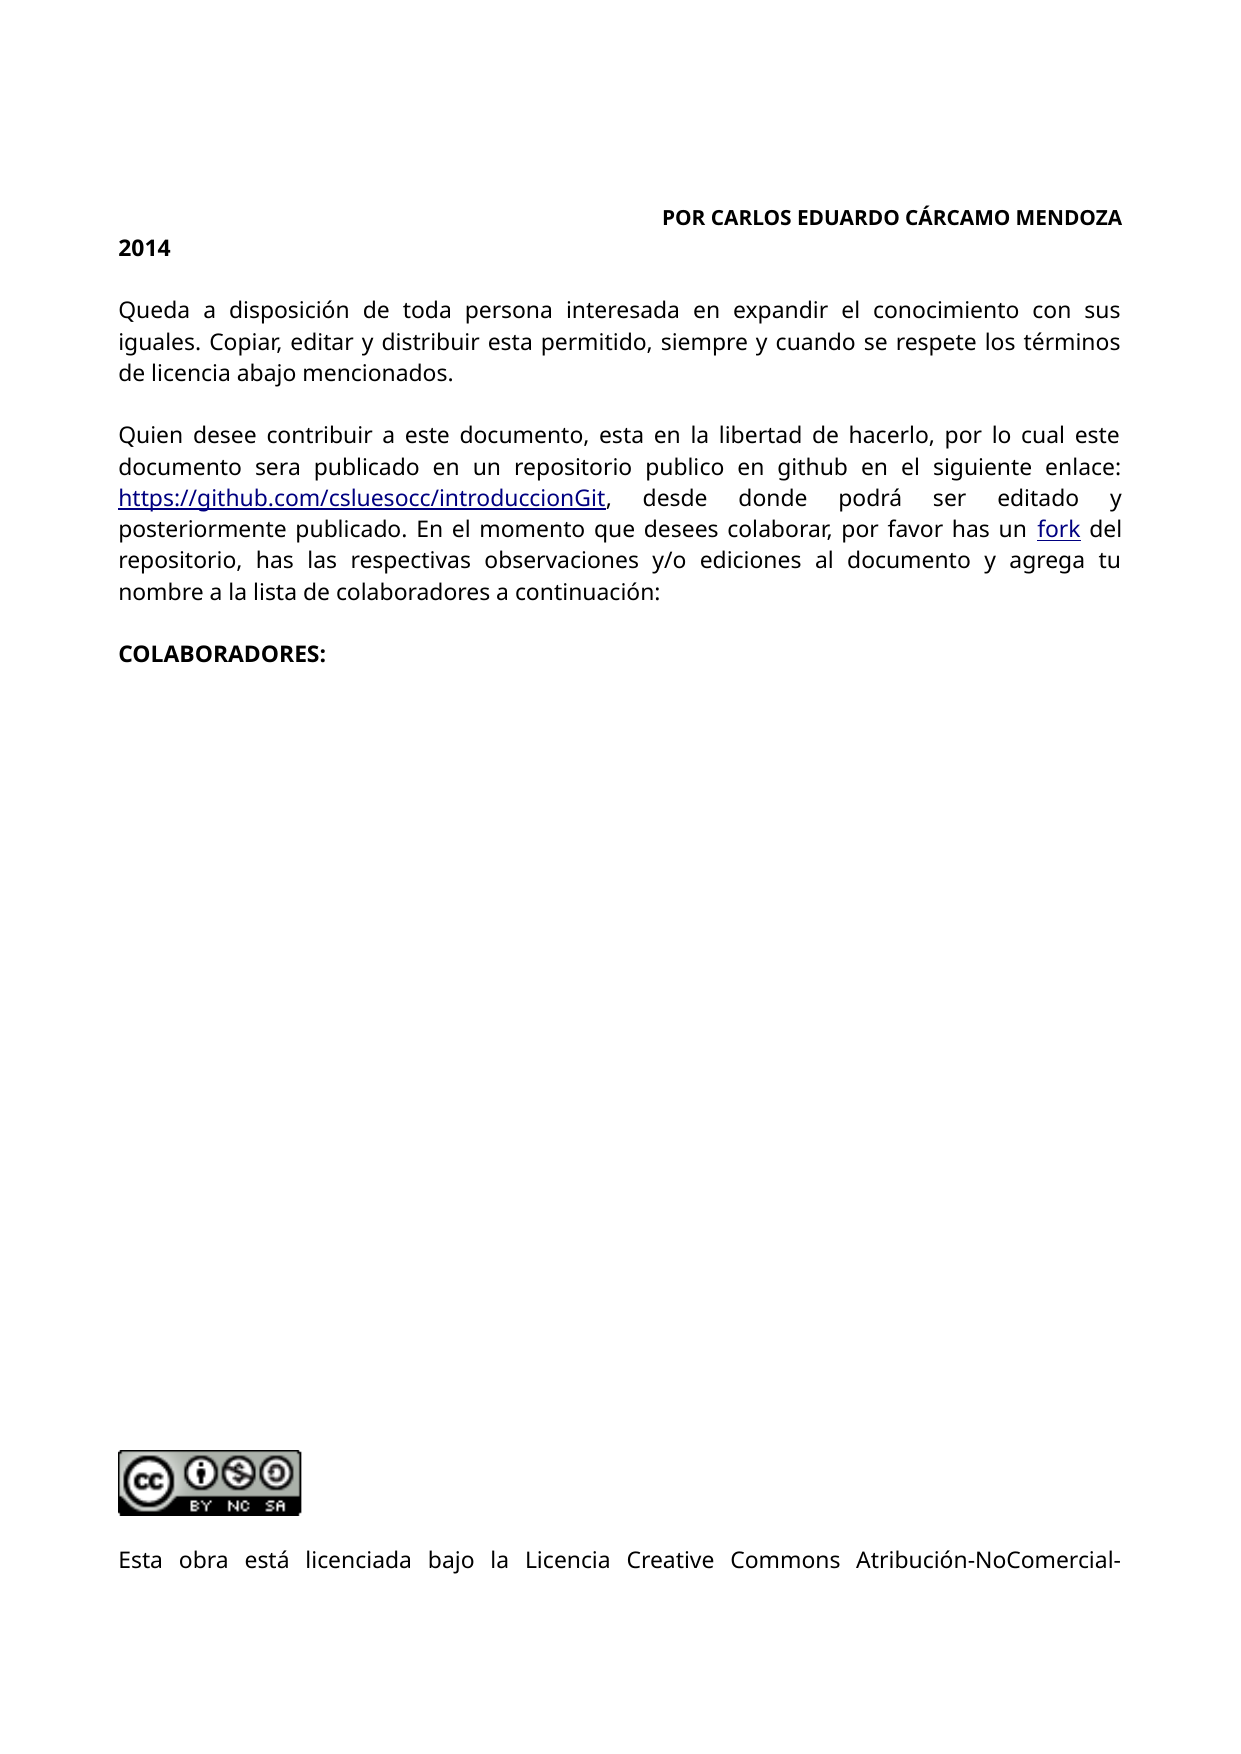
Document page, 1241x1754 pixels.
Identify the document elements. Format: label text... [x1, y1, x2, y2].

picture [118, 1450, 302, 1516]
text COLABORADORES: [118, 638, 1122, 669]
text Esta obra está licenciada bajo la Licencia Creative Commons Atribución-NoComercial- [118, 1544, 1122, 1576]
text POR CARLOS EDUARDO CÁRCAMO MENDOZA [118, 203, 1122, 232]
text Quien desee contribuir a este documento, esta en la libertad de hacerlo, por lo cual este documento sera publicado en un repositorio publico en github en el siguiente enlace: https://github.com/csluesocc/introduccionGit, desde donde podrá ser editado y posteriormente publicado. En el momento que desees colaborar, por favor has un fork del repositorio, has las respectivas observaciones y/o ediciones al documento y agrega tu nombre a la lista de colaboradores a continuación: [118, 419, 1122, 607]
text 2014 [118, 232, 1122, 263]
text Queda a disposición de toda persona interesada en expandir el conocimiento con sus iguales. Copiar, editar y distribuir esta permitido, siempre y cuando se respete los términos de licencia abajo mencionados. [118, 294, 1122, 388]
